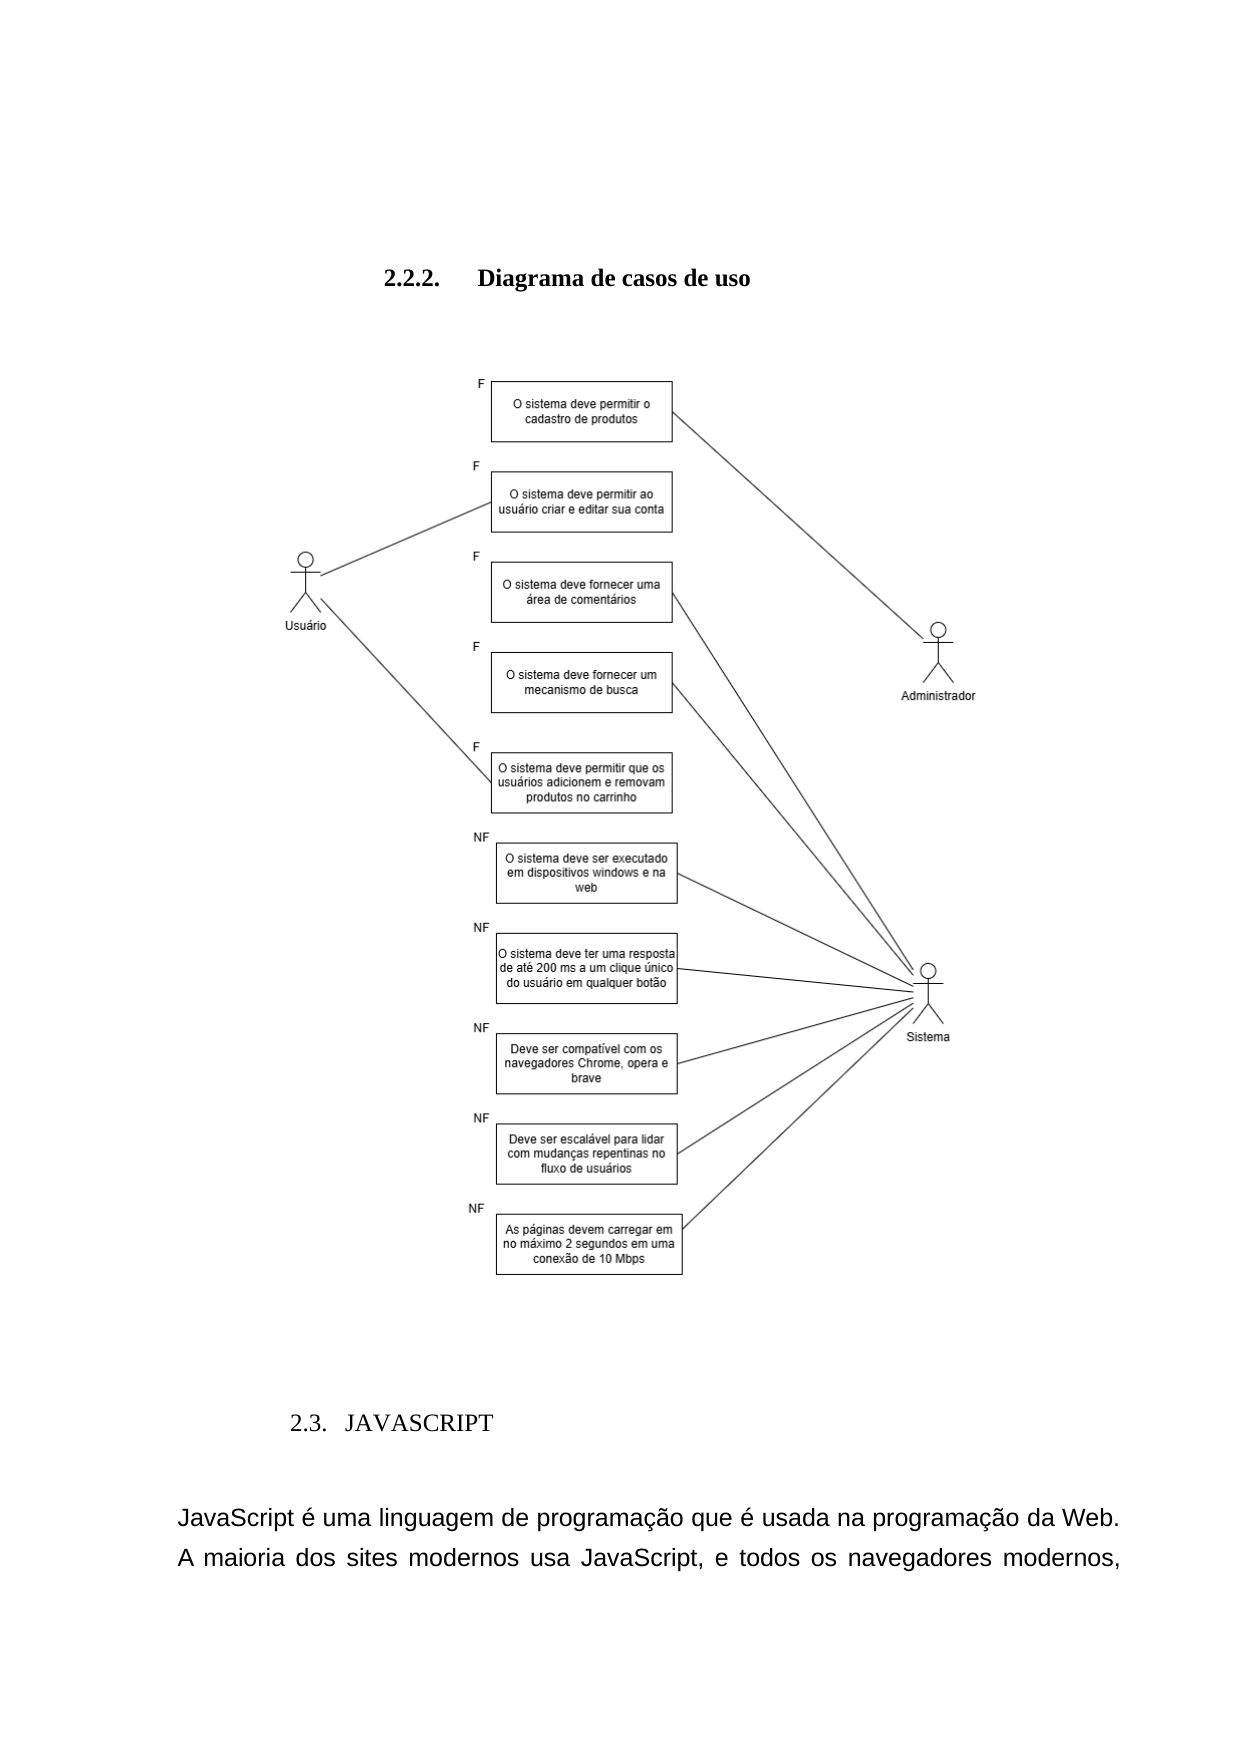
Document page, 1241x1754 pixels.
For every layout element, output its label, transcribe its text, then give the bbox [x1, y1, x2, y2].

text JavaScript é uma linguagem de programação que é usada na programação da Web. A maioria dos sites modernos usa JavaScript, e todos os navegadores modernos, [177, 1503, 1122, 1571]
subtitle Javascript [290, 1408, 1122, 1437]
subtitle Diagrama de casos de uso [383, 263, 1122, 292]
picture [265, 349, 996, 1295]
